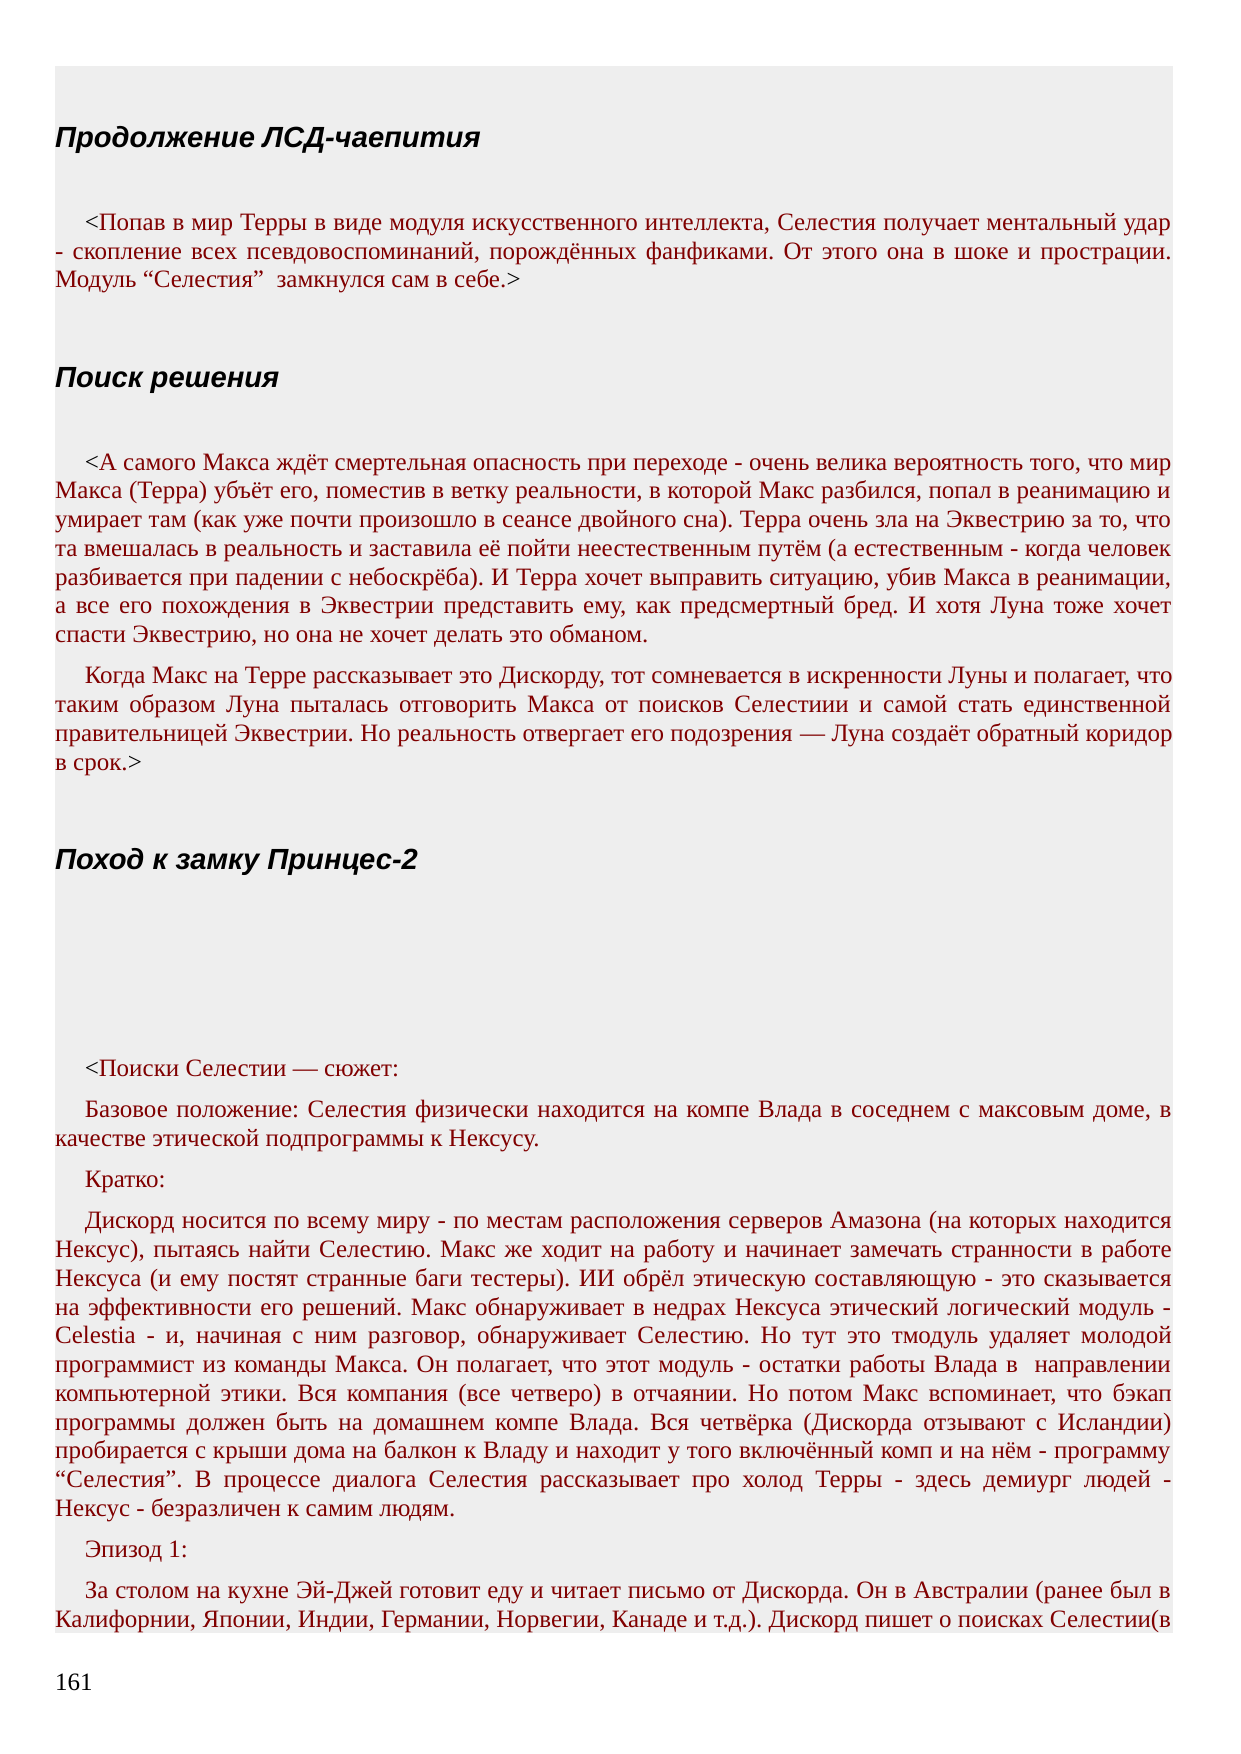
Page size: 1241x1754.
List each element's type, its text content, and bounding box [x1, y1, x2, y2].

text <Попав в мир Терры в виде модуля искусственного интеллекта, Селестия получает ментальный удар - скопление всех псевдовоспоминаний, порождённых фанфиками. От этого она в шоке и прострации. Модуль “Селестия” замкнулся сам в себе.> [55, 207, 1173, 293]
text Дискорд носится по всему миру - по местам расположения серверов Амазона (на которых находится Нексус), пытаясь найти Селестию. Макс же ходит на работу и начинает замечать странности в работе Нексуса (и ему постят странные баги тестеры). ИИ обрёл этическую составляющую - это сказывается на эффективности его решений. Макс обнаруживает в недрах Нексуса этический логический модуль - Celestia - и, начиная с ним разговор, обнаруживает Селестию. Но тут это тмодуль удаляет молодой программист из команды Макса. Он полагает, что этот модуль - остатки работы Влада в направлении компьютерной этики. Вся компания (все четверо) в отчаянии. Но потом Макс вспоминает, что бэкап программы должен быть на домашнем компе Влада. Вся четвёрка (Дискорда отзывают с Исландии) пробирается с крыши дома на балкон к Владу и находит у того включённый комп и на нём - программу “Селестия”. В процессе диалога Селестия рассказывает про холод Терры - здесь демиург людей - Нексус - безразличен к самим людям. [55, 1205, 1173, 1522]
text Когда Макс на Терре рассказывает это Дискорду, тот сомневается в искренности Луны и полагает, что таким образом Луна пыталась отговорить Макса от поисков Селестиии и самой стать единственной правительницей Эквестрии. Но реальность отвергает его подозрения — Луна создаёт обратный коридор в срок.> [55, 661, 1173, 776]
subtitle Продолжение ЛСД-чаепития [55, 120, 1173, 153]
subtitle Поход к замку Принцес-2 [55, 842, 1173, 875]
text Кратко: [55, 1164, 1173, 1193]
text За столом на кухне Эй-Джей готовит еду и читает письмо от Дискорда. Он в Австралии (ранее был в Калифорнии, Японии, Индии, Германии, Норвегии, Канаде и т.д.). Дискорд пишет о поисках Селестии(в [55, 1575, 1173, 1633]
text Базовое положение: Селестия физически находится на компе Влада в соседнем с максовым доме, в качестве этической подпрограммы к Нексусу. [55, 1094, 1173, 1152]
subtitle Поиск решения [55, 359, 1173, 393]
text <А самого Макса ждёт смертельная опасность при переходе - очень велика вероятность того, что мир Макса (Терра) убъёт его, поместив в ветку реальности, в которой Макс разбился, попал в реанимацию и умирает там (как уже почти произошло в сеансе двойного сна). Терра очень зла на Эквестрию за то, что та вмешалась в реальность и заставила её пойти неестественным путём (а естественным - когда человек разбивается при падении с небоскрёба). И Терра хочет выправить ситуацию, убив Макса в реанимации, а все его похождения в Эквестрии представить ему, как предсмертный бред. И хотя Луна тоже хочет спасти Эквестрию, но она не хочет делать это обманом. [55, 447, 1173, 648]
text Эпизод 1: [55, 1534, 1173, 1563]
text <Поиски Селестии — сюжет: [55, 1053, 1173, 1082]
